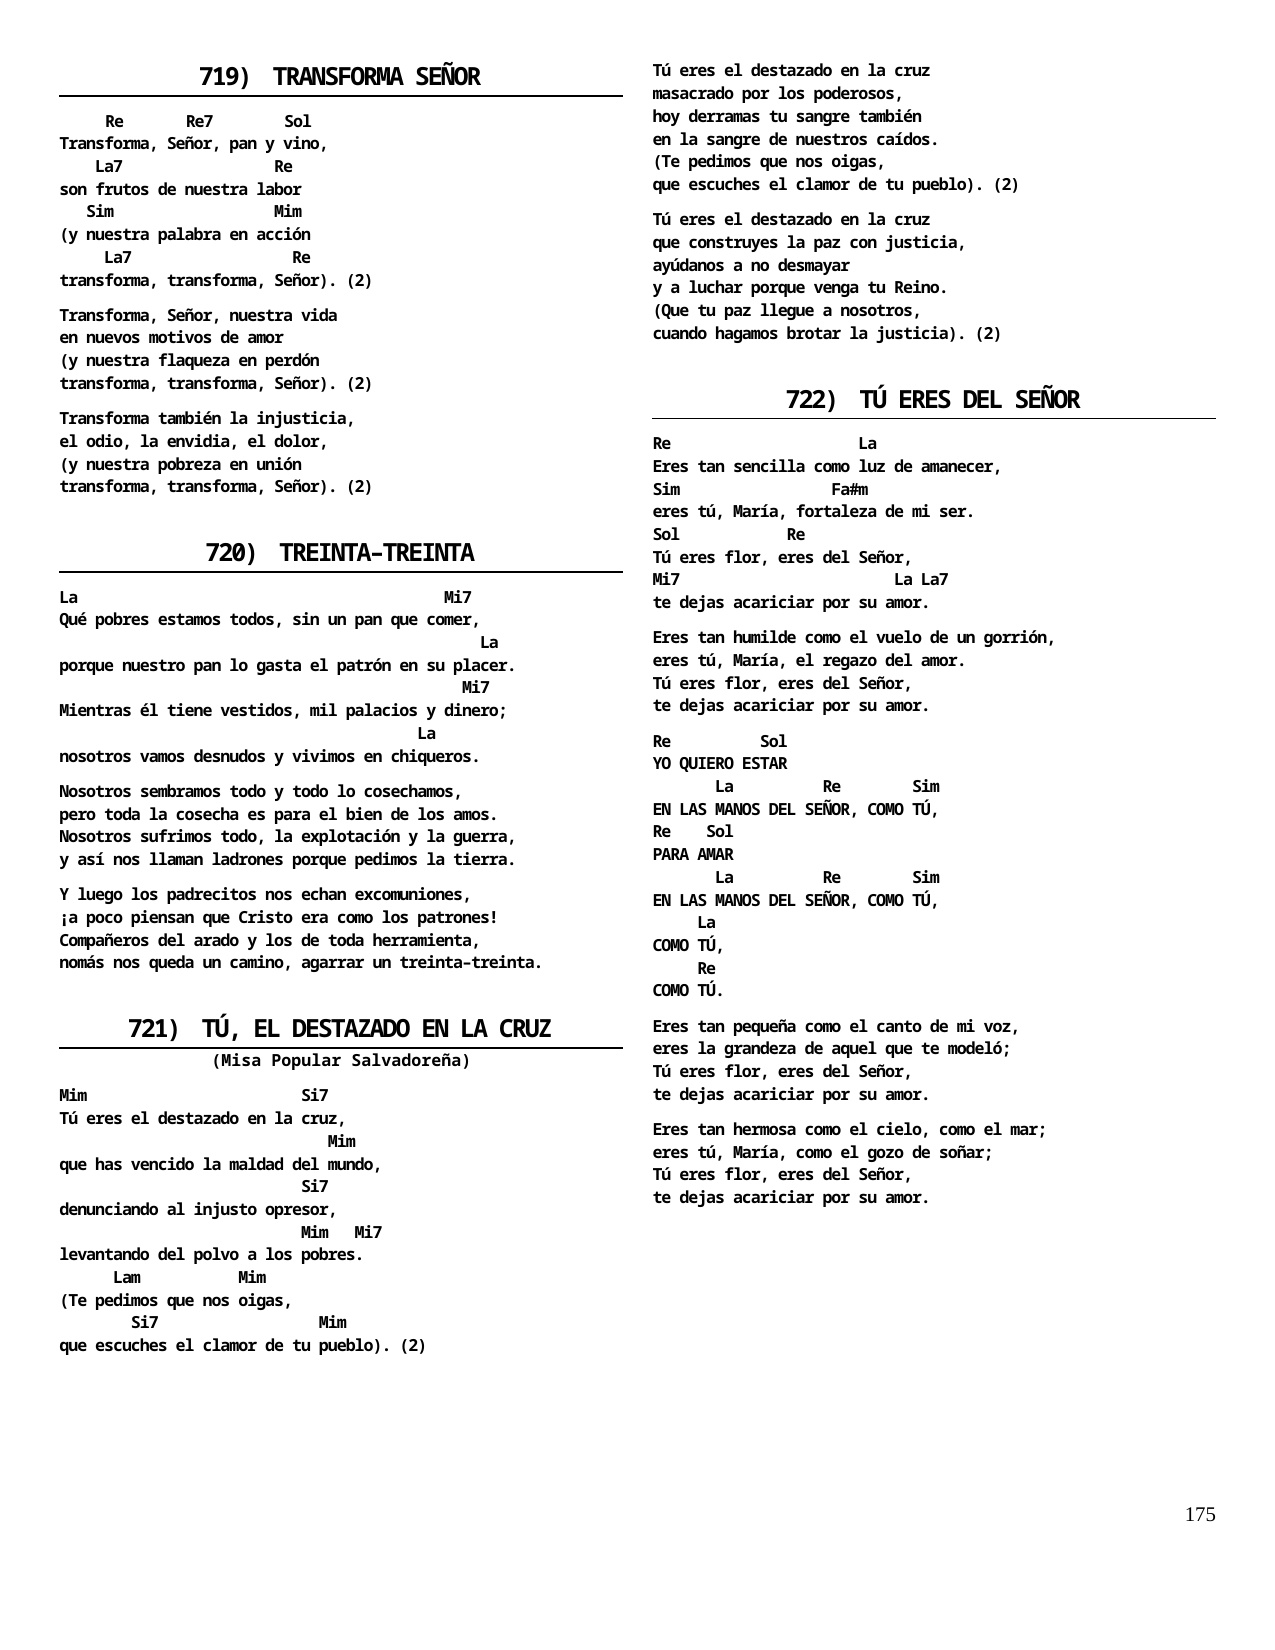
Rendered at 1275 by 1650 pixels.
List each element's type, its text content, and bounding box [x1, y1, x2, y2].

subtitle Tú, El Destazado En La Cruz [59, 1011, 623, 1047]
text Transforma, Señor, nuestra vida en nuevos motivos de amor (y nuestra flaqueza en perdón transforma, transforma, Señor). (2) [59, 303, 623, 394]
subtitle Tú Eres Del Señor [652, 382, 1216, 418]
text Tú eres el destazado en la cruz masacrado por los poderosos, hoy derramas tu sangre también en la sangre de nuestros caídos. (Te pedimos que nos oigas, que escuches el clamor de tu pueblo). (2) [652, 59, 1216, 195]
text Eres tan pequeña como el canto de mi voz, eres la grandeza de aquel que te modeló; Tú eres flor, eres del Señor, te dejas acariciar por su amor. [652, 1014, 1216, 1105]
text Nosotros sembramos todo y todo lo cosechamos, pero toda la cosecha es para el bien de los amos. Nosotros sufrimos todo, la explotación y la guerra, y así nos llaman ladrones porque pedimos la tierra. [59, 779, 623, 870]
subtitle Transforma Señor [59, 59, 623, 95]
text Eres tan hermosa como el cielo, como el mar; eres tú, María, como el gozo de soñar; Tú eres flor, eres del Señor, te dejas acariciar por su amor. [652, 1118, 1216, 1208]
text La Mi7 Qué pobres estamos todos, sin un pan que comer, La porque nuestro pan lo gasta el patrón en su placer. Mi7 Mientras él tiene vestidos, mil palacios y dinero; La nosotros vamos desnudos y vivimos en chiqueros. [59, 585, 623, 767]
text (Misa Popular Salvadoreña) [59, 1049, 623, 1072]
subtitle Treinta–Treinta [59, 535, 623, 571]
text Tú eres el destazado en la cruz que construyes la paz con justicia, ayúdanos a no desmayar y a luchar porque venga tu Reino. (Que tu paz llegue a nosotros, cuando hagamos brotar la justicia). (2) [652, 208, 1216, 344]
text Mim Si7 Tú eres el destazado en la cruz, Mim que has vencido la maldad del mundo, Si7 denunciando al injusto opresor, Mim Mi7 levantando del polvo a los pobres. Lam Mim (Te pedimos que nos oigas, Si7 Mim que escuches el clamor de tu pueblo). (2) [59, 1084, 623, 1357]
text Y luego los padrecitos nos echan excomuniones, ¡a poco piensan que Cristo era como los patrones! Compañeros del arado y los de toda herramienta, nomás nos queda un camino, agarrar un treinta–treinta. [59, 883, 623, 974]
text Re Re7 Sol Transforma, Señor, pan y vino, La7 Re son frutos de nuestra labor Sim Mim (y nuestra palabra en acción La7 Re transforma, transforma, Señor). (2) [59, 109, 623, 291]
text Transforma también la injusticia, el odio, la envidia, el dolor, (y nuestra pobreza en unión transforma, transforma, Señor). (2) [59, 407, 623, 498]
text Re La Eres tan sencilla como luz de amanecer, Sim Fa#m eres tú, María, fortaleza de mi ser. Sol Re Tú eres flor, eres del Señor, Mi7 La La7 te dejas acariciar por su amor. [652, 432, 1216, 613]
text Eres tan humilde como el vuelo de un gorrión, eres tú, María, el regazo del amor. Tú eres flor, eres del Señor, te dejas acariciar por su amor. [652, 626, 1216, 717]
text Re Sol YO QUIERO ESTAR La Re Sim EN LAS MANOS DEL SEÑOR, COMO TÚ, Re Sol PARA AMAR La Re Sim EN LAS MANOS DEL SEÑOR, COMO TÚ, La COMO TÚ, Re COMO TÚ. [652, 729, 1216, 1002]
